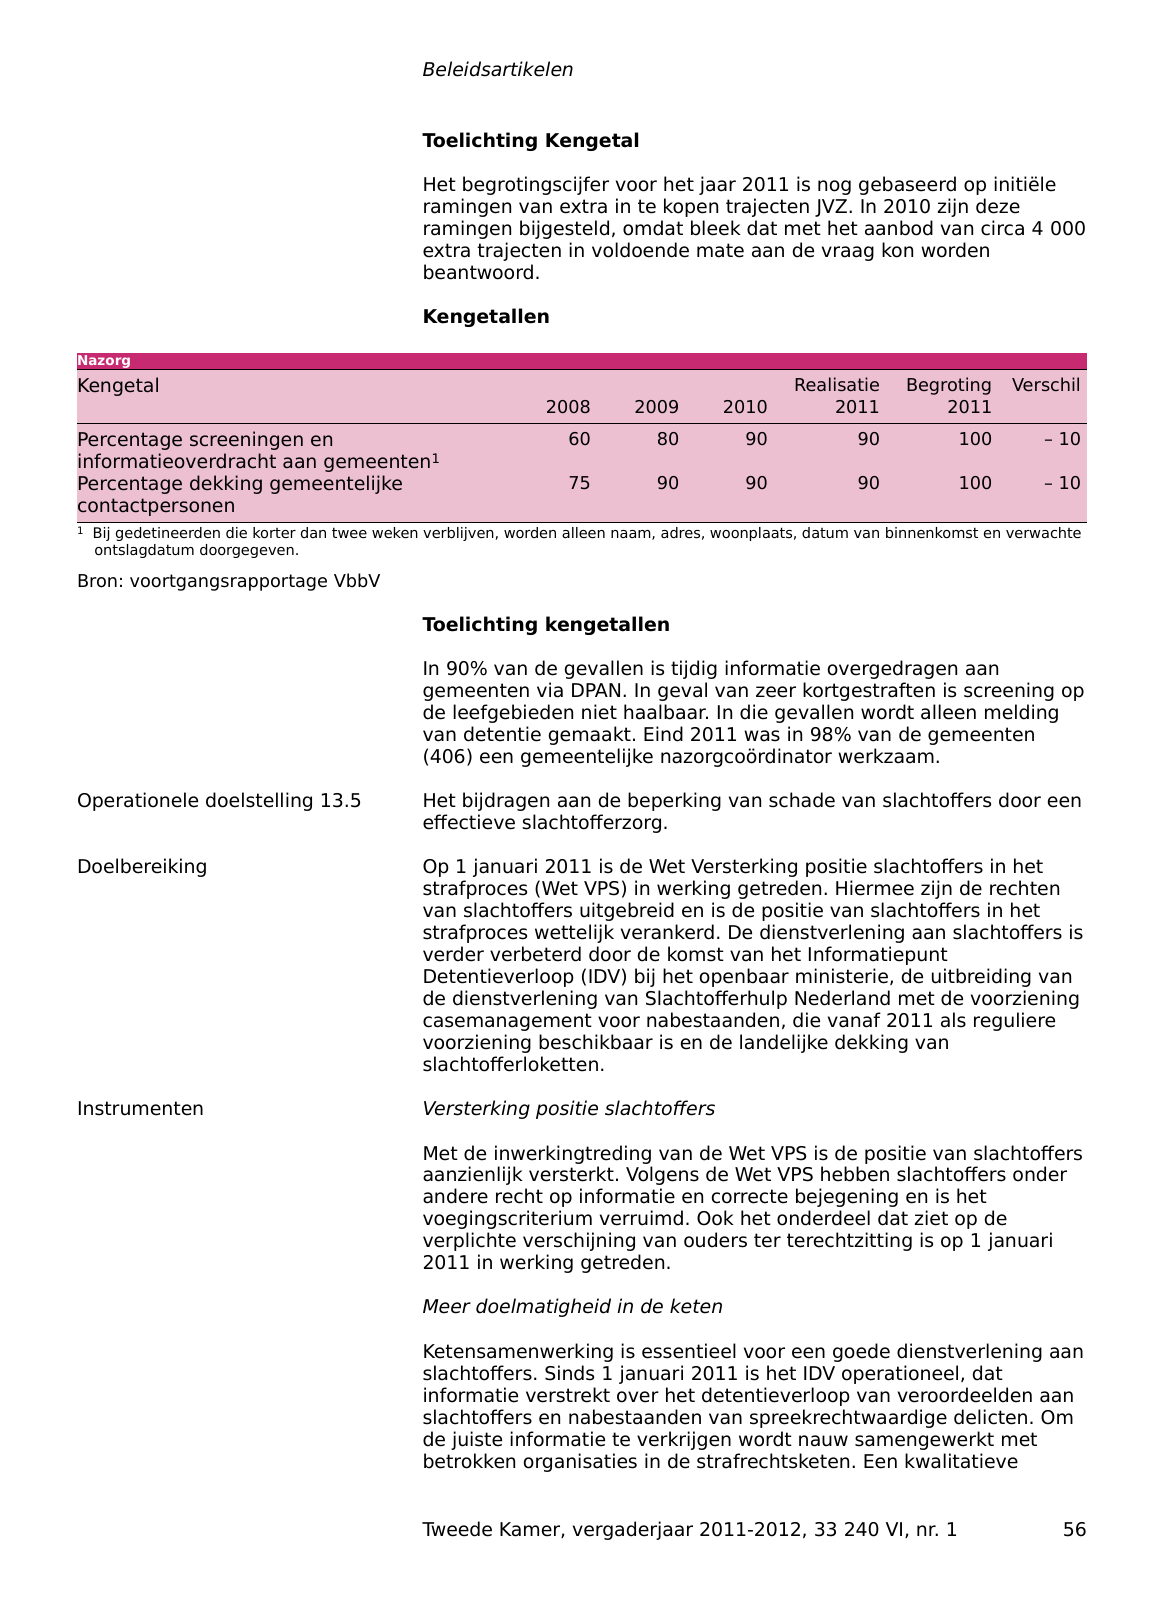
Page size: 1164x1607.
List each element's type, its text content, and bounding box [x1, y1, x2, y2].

table_cell [685, 370, 773, 397]
table_cell 2010 [685, 397, 773, 423]
text Doelbereiking [77, 856, 399, 878]
table_cell [508, 370, 596, 397]
text [77, 812, 399, 820]
table_cell [77, 397, 508, 423]
text Operationele doelstelling 13.5 [77, 790, 399, 812]
table_cell 90 [596, 473, 685, 522]
table_cell 1 Bij gedetineerden die korter dan twee weken verblijven, worden alleen naam, adres, woonplaats, datum van binnenkomst en verwachte ontslagdatum doorgegeven. Bron: voortgangsrapportage VbbV [77, 523, 1087, 592]
table_cell Kengetal [77, 370, 508, 397]
table_cell 90 [774, 473, 886, 522]
table_cell 75 [508, 473, 596, 522]
subtitle Kengetallen [422, 306, 1087, 328]
subtitle [77, 1120, 399, 1128]
subtitle Toelichting Kengetal [422, 130, 1087, 152]
subtitle Meer doelmatigheid in de keten [422, 1296, 1087, 1318]
table_cell 100 [886, 424, 998, 473]
table_cell 90 [685, 473, 773, 522]
table_cell Percentage screeningen en informatieoverdracht aan gemeenten1 [77, 424, 508, 473]
text Instrumenten [77, 1098, 399, 1120]
table_cell 90 [685, 424, 773, 473]
table_cell 80 [596, 424, 685, 473]
table_cell – 10 [998, 473, 1087, 522]
table_cell 2008 [508, 397, 596, 423]
subtitle Versterking positie slachtoffers [422, 1098, 1087, 1120]
table_cell Realisatie [774, 370, 886, 397]
table_cell Begroting [886, 370, 998, 397]
table_cell 2011 [886, 397, 998, 423]
text Het begrotingscijfer voor het jaar 2011 is nog gebaseerd op initiële ramingen van extra in te kopen trajecten JVZ. In 2010 zijn deze ramingen bijgesteld, omdat bleek dat met het aanbod van circa 4 000 extra trajecten in voldoende mate aan de vraag kon worden beantwoord. [422, 174, 1087, 284]
text Op 1 januari 2011 is de Wet Versterking positie slachtoffers in het strafproces (Wet VPS) in werking getreden. Hiermee zijn de rechten van slachtoffers uitgebreid en is de positie van slachtoffers in het strafproces wettelijk verankerd. De dienstverlening aan slachtoffers is verder verbeterd door de komst van het Informatiepunt Detentieverloop (IDV) bij het openbaar ministerie, de uitbreiding van de dienstverlening van Slachtofferhulp Nederland met de voorziening casemanagement voor nabestaanden, die vanaf 2011 als reguliere voorziening beschikbaar is en de landelijke dekking van slachtofferloketten. [422, 856, 1087, 1076]
table_cell [998, 397, 1087, 423]
table_cell 2009 [596, 397, 685, 423]
table_cell – 10 [998, 424, 1087, 473]
table_header Nazorg [77, 353, 1087, 369]
table_cell 2011 [774, 397, 886, 423]
table_cell Verschil [998, 370, 1087, 397]
subtitle Toelichting kengetallen [422, 614, 1087, 636]
text In 90% van de gevallen is tijdig informatie overgedragen aan gemeenten via DPAN. In geval van zeer kortgestraften is screening op de leefgebieden niet haalbaar. In die gevallen wordt alleen melding van detentie gemaakt. Eind 2011 was in 98% van de gemeenten (406) een gemeentelijke nazorgcoördinator werkzaam. [422, 658, 1087, 768]
text Ketensamenwerking is essentieel voor een goede dienstverlening aan slachtoffers. Sinds 1 januari 2011 is het IDV operationeel, dat informatie verstrekt over het detentieverloop van veroordeelden aan slachtoffers en nabestaanden van spreekrechtwaardige delicten. Om de juiste informatie te verkrijgen wordt nauw samengewerkt met betrokken organisaties in de strafrechtsketen. Een kwalitatieve [422, 1341, 1087, 1472]
table_cell [596, 370, 685, 397]
text Met de inwerkingtreding van de Wet VPS is de positie van slachtoffers aanzienlijk versterkt. Volgens de Wet VPS hebben slachtoffers onder andere recht op informatie en correcte bejegening en is het voegingscriterium verruimd. Ook het onderdeel dat ziet op de verplichte verschijning van ouders ter terechtzitting is op 1 januari 2011 in werking getreden. [422, 1142, 1087, 1274]
table_cell Percentage dekking gemeentelijke contactpersonen [77, 473, 508, 522]
table_cell 60 [508, 424, 596, 473]
table_cell 90 [774, 424, 886, 473]
text Het bijdragen aan de beperking van schade van slachtoffers door een effectieve slachtofferzorg. [422, 790, 1087, 834]
table_cell 100 [886, 473, 998, 522]
